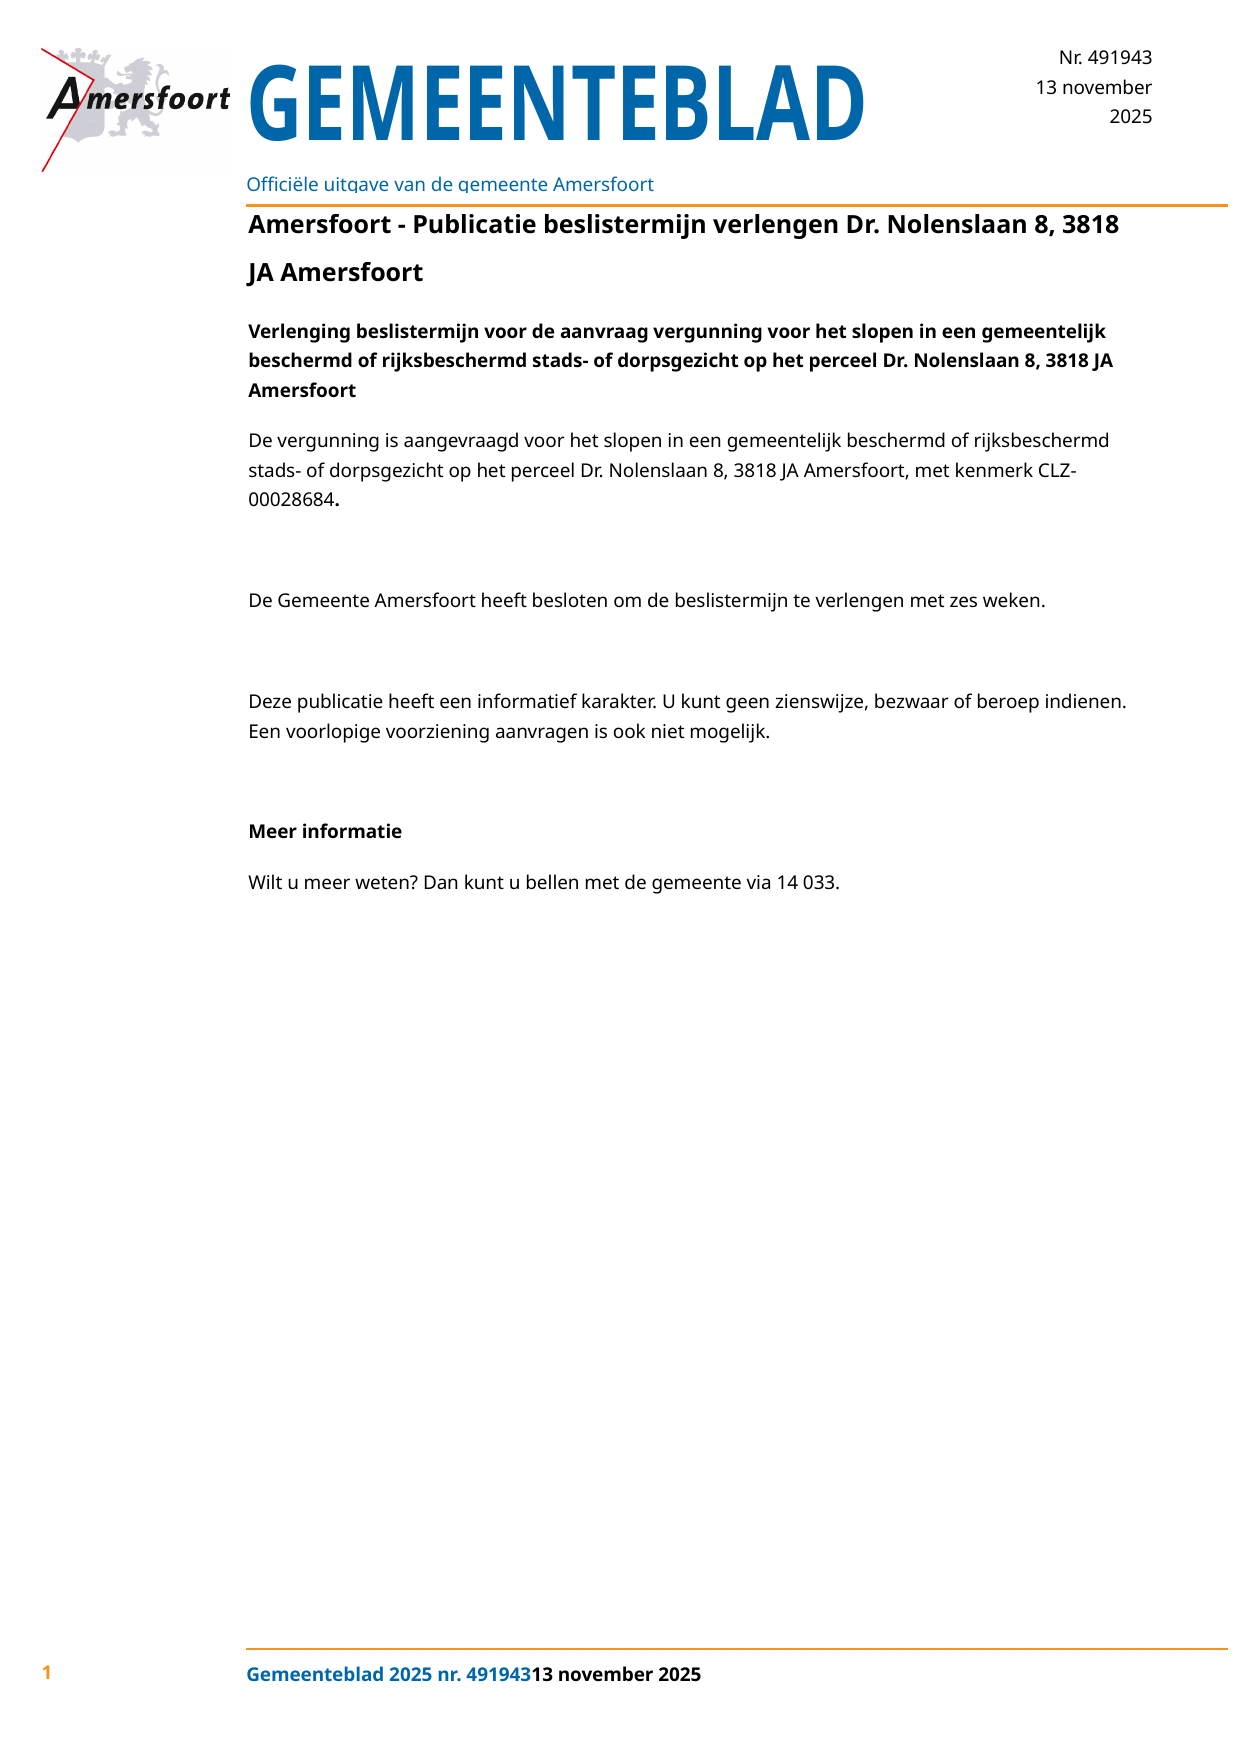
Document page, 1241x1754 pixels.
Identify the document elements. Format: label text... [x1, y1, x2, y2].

text Wilt u meer weten? Dan kunt u bellen met de gemeente via 14 033. [248, 869, 1152, 895]
text Meer informatie [248, 819, 1152, 844]
text Verlenging beslistermijn voor de aanvraag vergunning voor het slopen in een gemeentelijk beschermd of rijksbeschermd stads- of dorpsgezicht op het perceel Dr. Nolenslaan 8, 3818 JA Amersfoort [248, 318, 1152, 403]
text De Gemeente Amersfoort heeft besloten om de beslistermijn te verlengen met zes weken. [248, 587, 1152, 613]
text De vergunning is aangevraagd voor het slopen in een gemeentelijk beschermd of rijksbeschermd stads- of dorpsgezicht op het perceel Dr. Nolenslaan 8, 3818 JA Amersfoort, met kenmerk CLZ-00028684. [248, 427, 1152, 512]
picture [41, 47, 231, 172]
text Deze publicatie heeft een informatief karakter. U kunt geen zienswijze, bezwaar of beroep indienen. Een voorlopige voorziening aanvragen is ook niet mogelijk. [248, 688, 1152, 744]
text Amersfoort - Publicatie beslistermijn verlengen Dr. Nolenslaan 8, 3818 JA Amersfoort [248, 207, 1152, 288]
